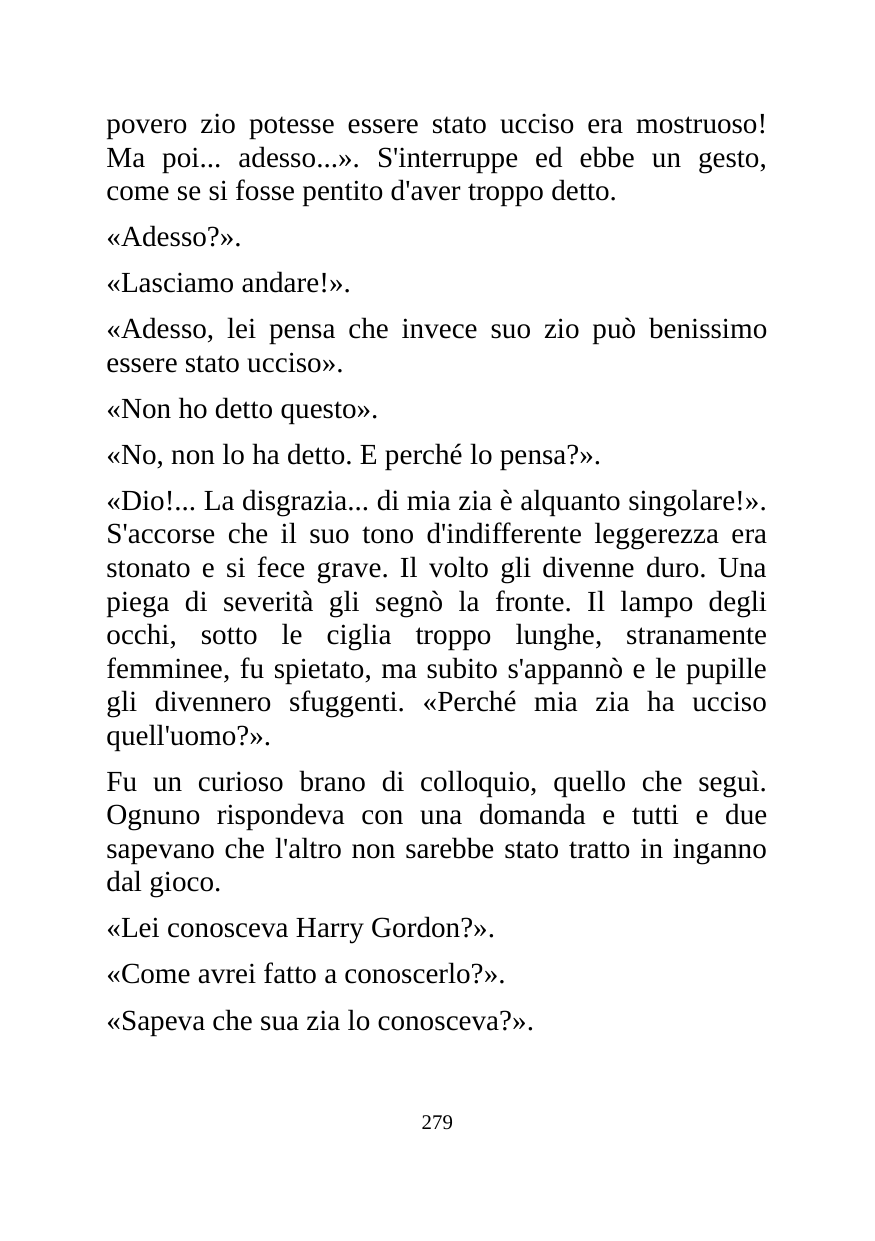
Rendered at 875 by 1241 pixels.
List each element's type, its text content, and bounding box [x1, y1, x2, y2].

text «Adesso?». [106, 219, 768, 253]
text «Non ho detto questo». [106, 391, 768, 424]
text «Sapeva che sua zia lo conosceva?». [106, 1003, 768, 1036]
text «No, non lo ha detto. E perché lo pensa?». [106, 437, 768, 471]
text «Dio!... La disgrazia... di mia zia è alquanto singolare!». S'accorse che il suo tono d'indifferente leggerezza era stonato e si fece grave. Il volto gli divenne duro. Una piega di severità gli segnò la fronte. Il lampo degli occhi, sotto le ciglia troppo lunghe, stranamente femminee, fu spietato, ma subito s'appannò e le pupille gli divennero sfuggenti. «Perché mia zia ha ucciso quell'uomo?». [106, 483, 768, 751]
text Fu un curioso brano di colloquio, quello che seguì. Ognuno rispondeva con una domanda e tutti e due sapevano che l'altro non sarebbe stato tratto in inganno dal gioco. [106, 764, 768, 898]
text «Adesso, lei pensa che invece suo zio può benissimo essere stato ucciso». [106, 311, 768, 378]
text «Lei conosceva Harry Gordon?». [106, 911, 768, 944]
text «Come avrei fatto a conoscerlo?». [106, 957, 768, 990]
text povero zio potesse essere stato ucciso era mostruoso! Ma poi... adesso...». S'interruppe ed ebbe un gesto, come se si fosse pentito d'aver troppo detto. [106, 106, 768, 207]
text «Lasciamo andare!». [106, 265, 768, 299]
